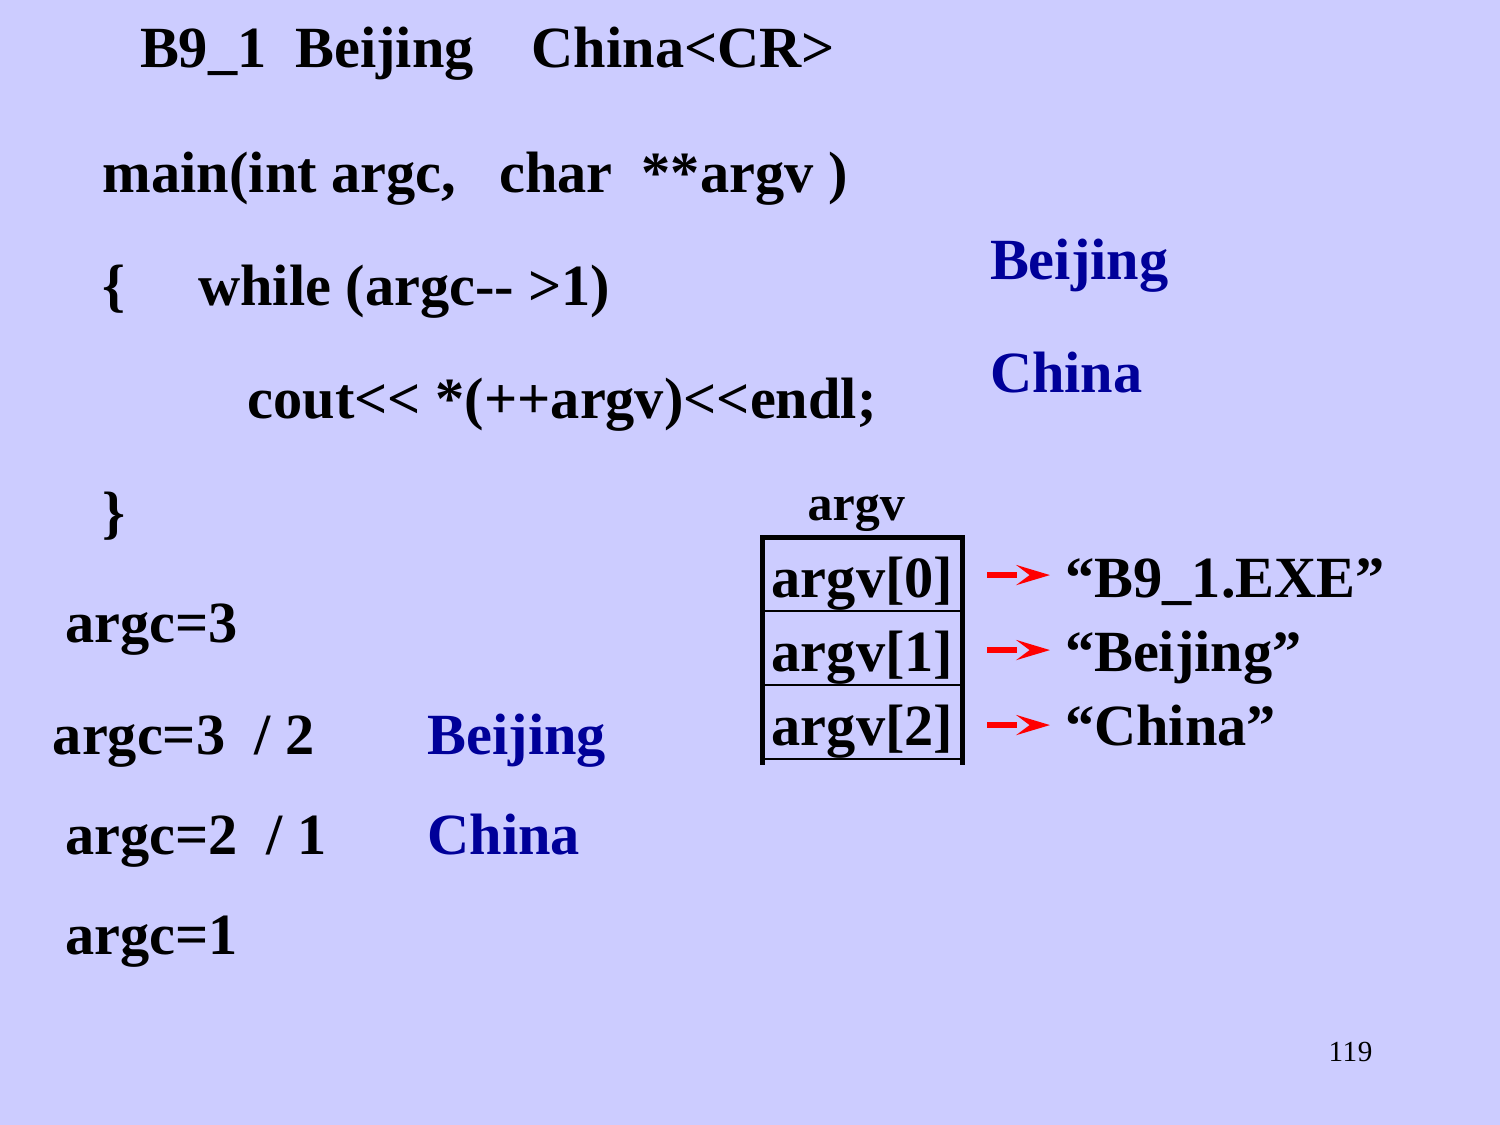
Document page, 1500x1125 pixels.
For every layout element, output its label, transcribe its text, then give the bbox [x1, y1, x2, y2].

text_box argc=2 / 1 [62, 787, 376, 869]
text_box argc=3 [62, 575, 301, 656]
text_box Beijing [425, 687, 701, 769]
text_box argv [774, 462, 938, 533]
text_box B9_1 Beijing China<CR> [137, 0, 1088, 81]
text_box argc=3 / 2 [49, 687, 388, 769]
text_box main(int argc, char **argv ) { while (argc-- >1) cout<< *(++argv)<<endl; } [99, 125, 1163, 546]
text_box [1074, 1025, 1388, 1101]
text_box China [424, 787, 738, 869]
text_box argc=1 [62, 887, 513, 969]
text_box argv[0] [765, 540, 960, 610]
text_box “Beijing” [1062, 611, 1450, 685]
text_box “B9_1.EXE” [1062, 537, 1450, 611]
text_box argv[2] [765, 686, 960, 758]
text_box Beijing China [987, 212, 1288, 407]
text_box “China” [1062, 685, 1450, 759]
text_box argv[1] [765, 612, 960, 684]
